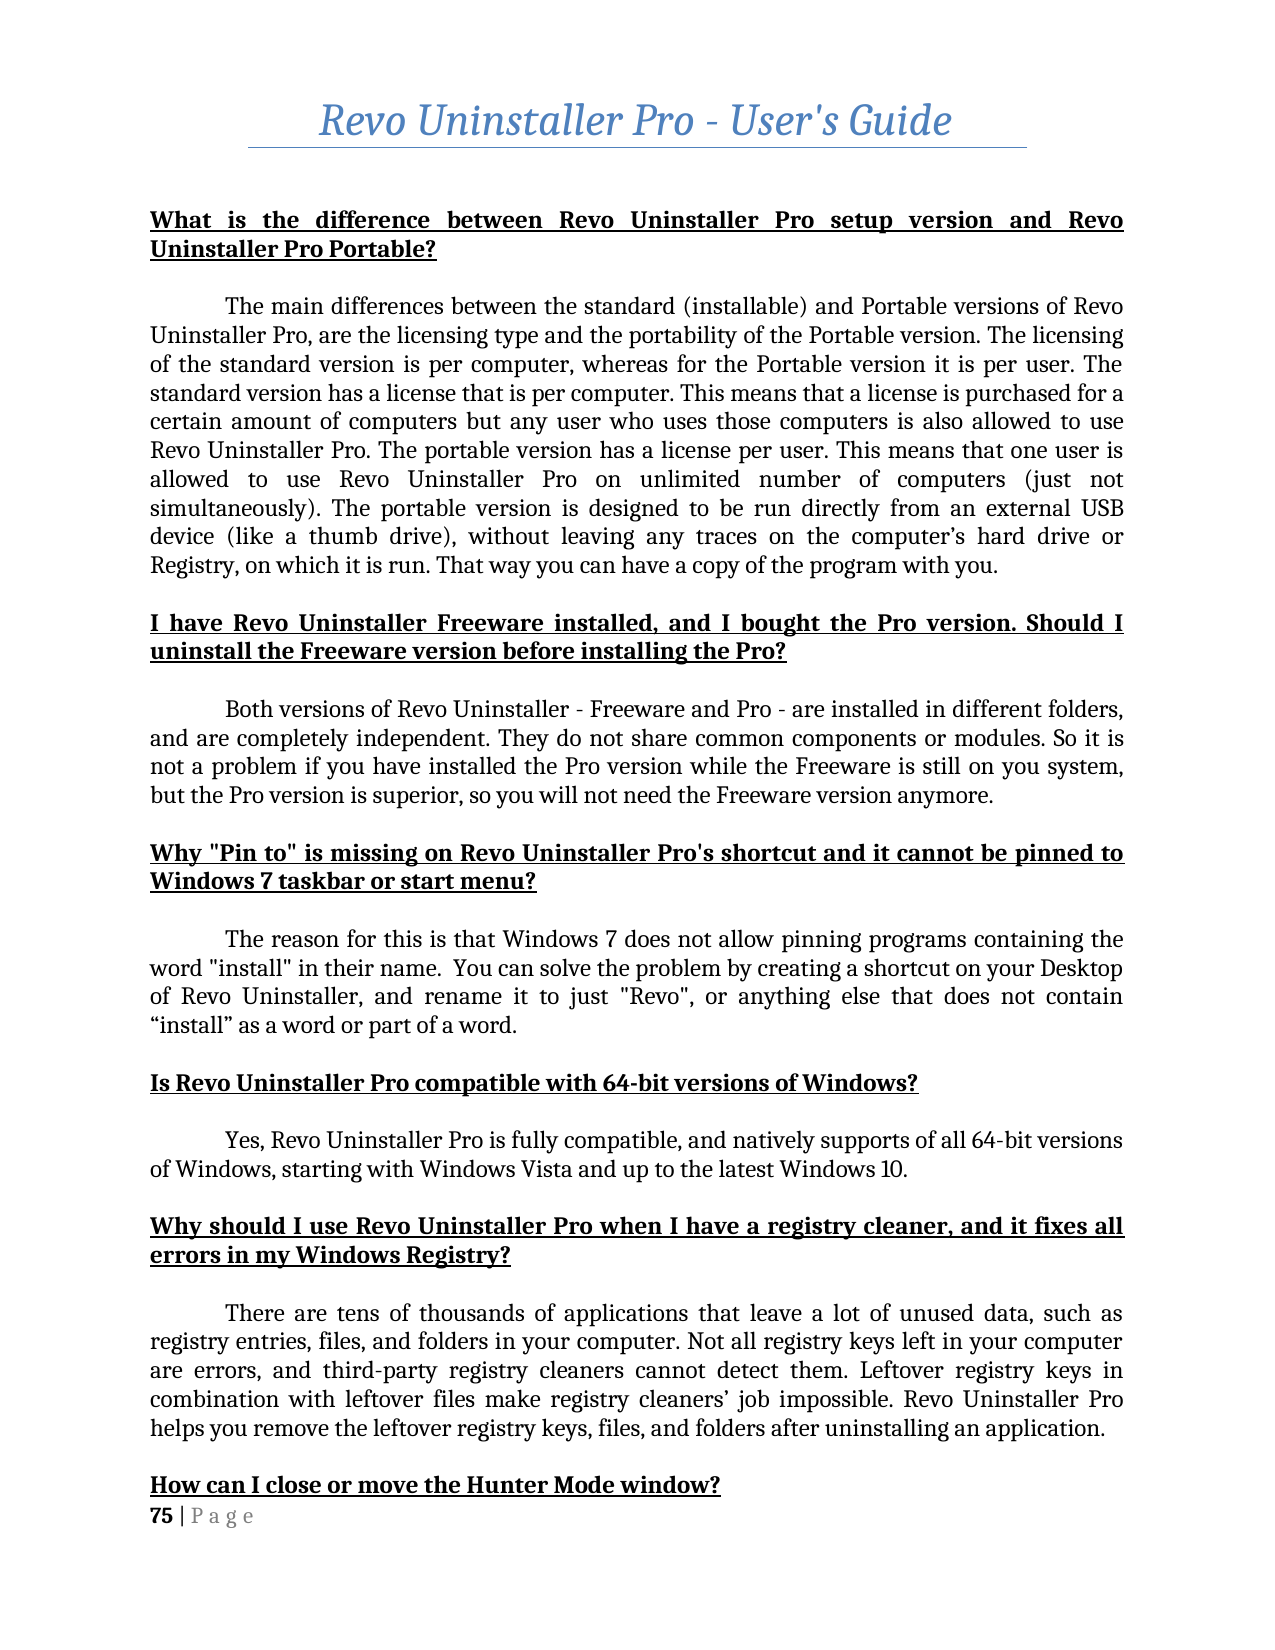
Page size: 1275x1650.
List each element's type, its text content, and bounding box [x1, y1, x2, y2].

text errors in my Windows Registry? [150, 1238, 1125, 1270]
text There are tens of thousands of applications that leave a lot of unused data, such as registry entries, files, and folders in your computer. Not all registry keys left in your computer are errors, and third-party registry cleaners cannot detect them. Leftover registry keys in combination with leftover files make registry cleaners’ job impossible. Revo Uninstaller Pro helps you remove the leftover registry keys, files, and folders after uninstalling an application. [150, 1298, 1125, 1442]
text I have Revo Uninstaller Freeware installed, and I bought the Pro version. Should I uninstall the Freeware version before installing the Pro? [150, 608, 1125, 666]
text Both versions of Revo Uninstaller - Freeware and Pro - are installed in different folders, and are completely independent. They do not share common components or modules. So it is not a problem if you have installed the Pro version while the Freeware is still on you system, but the Pro version is superior, so you will not need the Freeware version anymore. [150, 695, 1125, 810]
text Why "Pin to" is missing on Revo Uninstaller Pro's shortcut and it cannot be pinned to [150, 838, 1125, 863]
text The reason for this is that Windows 7 does not allow pinning programs containing the word "install" in their name. You can solve the problem by creating a shortcut on your Desktop of Revo Uninstaller, and rename it to just "Revo", or anything else that does not contain “install” as a word or part of a word. [150, 925, 1125, 1040]
text Yes, Revo Uninstaller Pro is fully compatible, and natively supports of all 64-bit versions of Windows, starting with Windows Vista and up to the latest Windows 10. [150, 1126, 1125, 1183]
text Windows 7 taskbar or start menu? [150, 864, 1125, 896]
text What is the difference between Revo Uninstaller Pro setup version and Revo Uninstaller Pro Portable? [150, 206, 1125, 263]
text Is Revo Uninstaller Pro compatible with 64-bit versions of Windows? [150, 1068, 1125, 1097]
text How can I close or move the Hunter Mode window? [150, 1471, 1125, 1500]
text Why should I use Revo Uninstaller Pro when I have a registry cleaner, and it fixes all [150, 1212, 1125, 1236]
text The main differences between the standard (installable) and Portable versions of Revo Uninstaller Pro, are the licensing type and the portability of the Portable version. The licensing of the standard version is per computer, whereas for the Portable version it is per user. The standard version has a license that is per computer. This means that a license is purchased for a certain amount of computers but any user who uses those computers is also allowed to use Revo Uninstaller Pro. The portable version has a license per user. This means that one user is allowed to use Revo Uninstaller Pro on unlimited number of computers (just not simultaneously). The portable version is designed to be run directly from an external USB device (like a thumb drive), without leaving any traces on the computer’s hard drive or Registry, on which it is run. That way you can have a copy of the program with you. [150, 292, 1125, 580]
